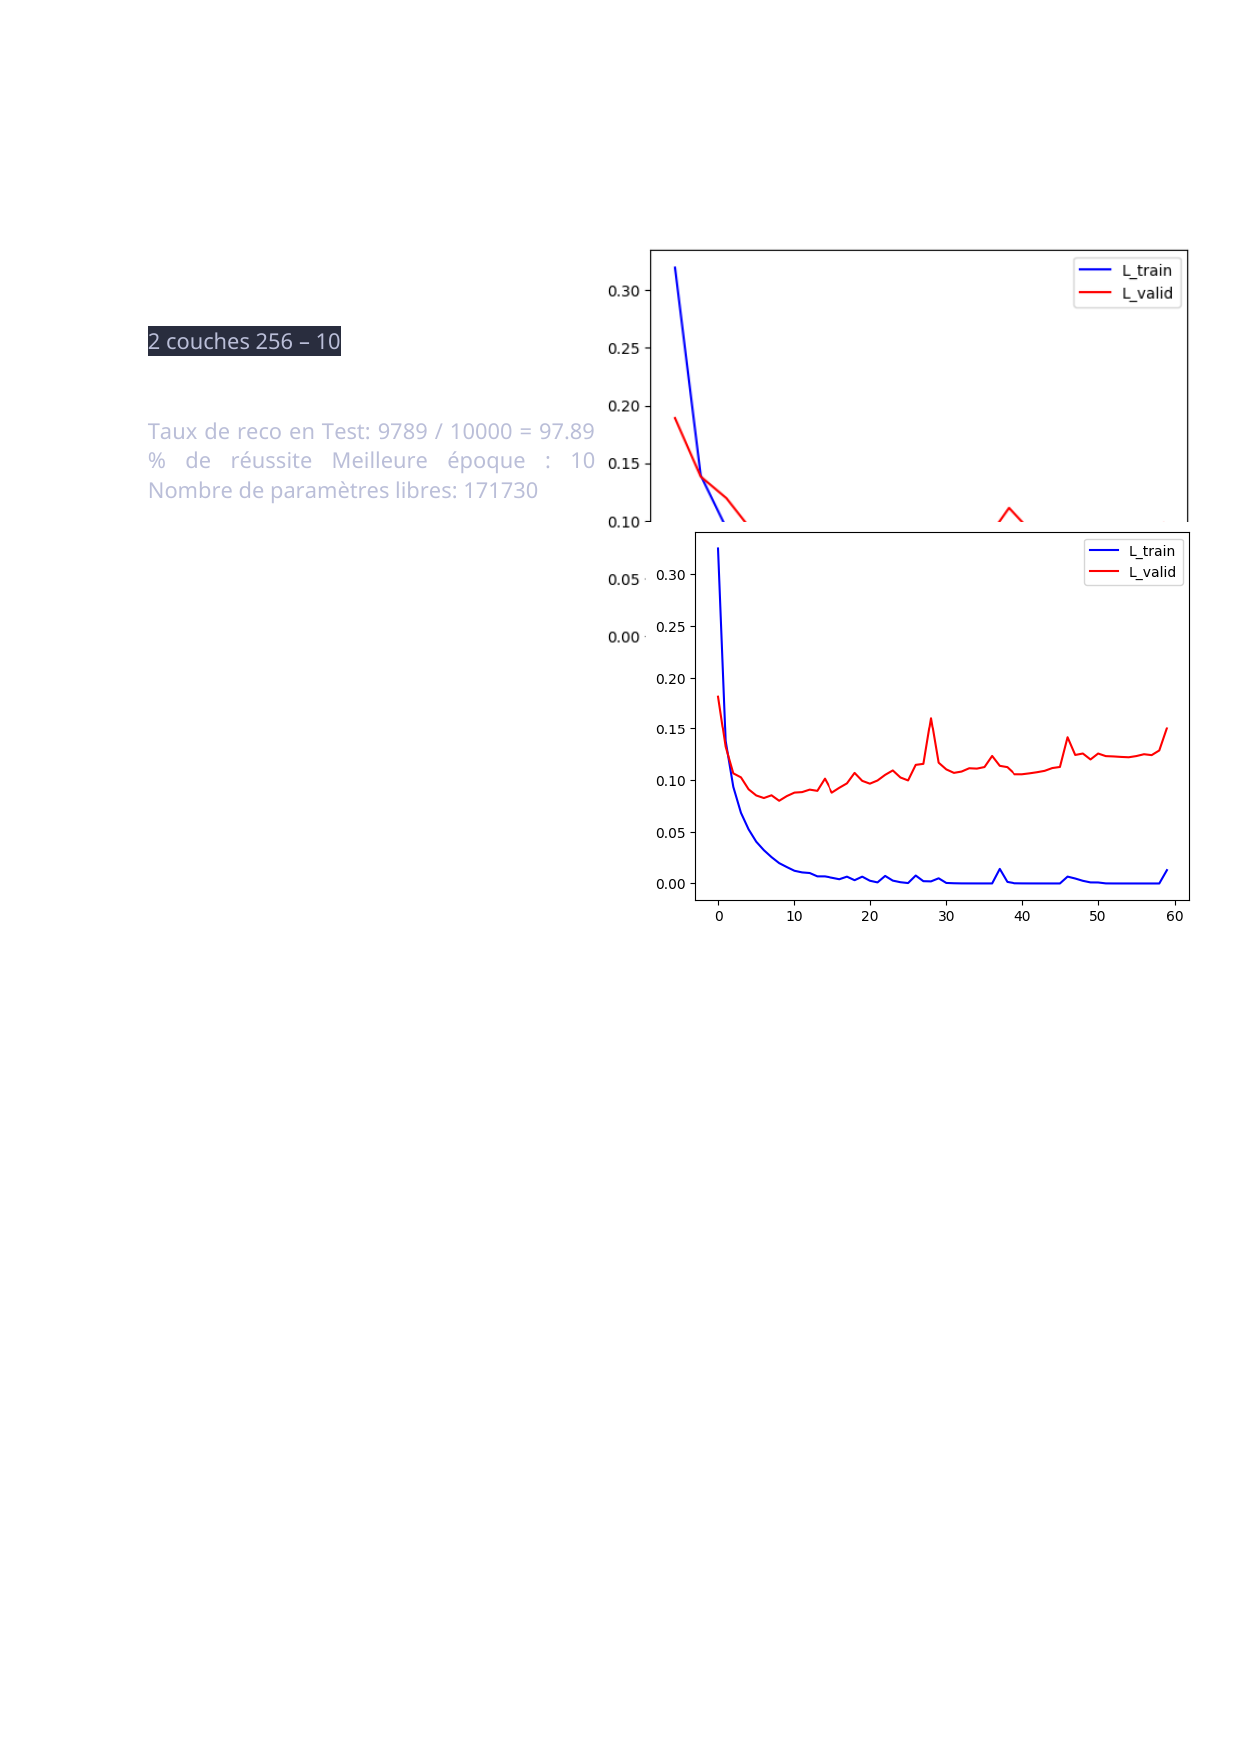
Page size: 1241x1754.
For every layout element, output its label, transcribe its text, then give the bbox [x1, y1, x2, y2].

text Taux de reco en Test: 9789 / 10000 = 97.89 % de réussite Meilleure époque : 10 Nombre de paramètres libres: 171730 [148, 416, 596, 505]
text 2 couches 256 – 10 [148, 326, 596, 356]
picture [596, 239, 1198, 933]
